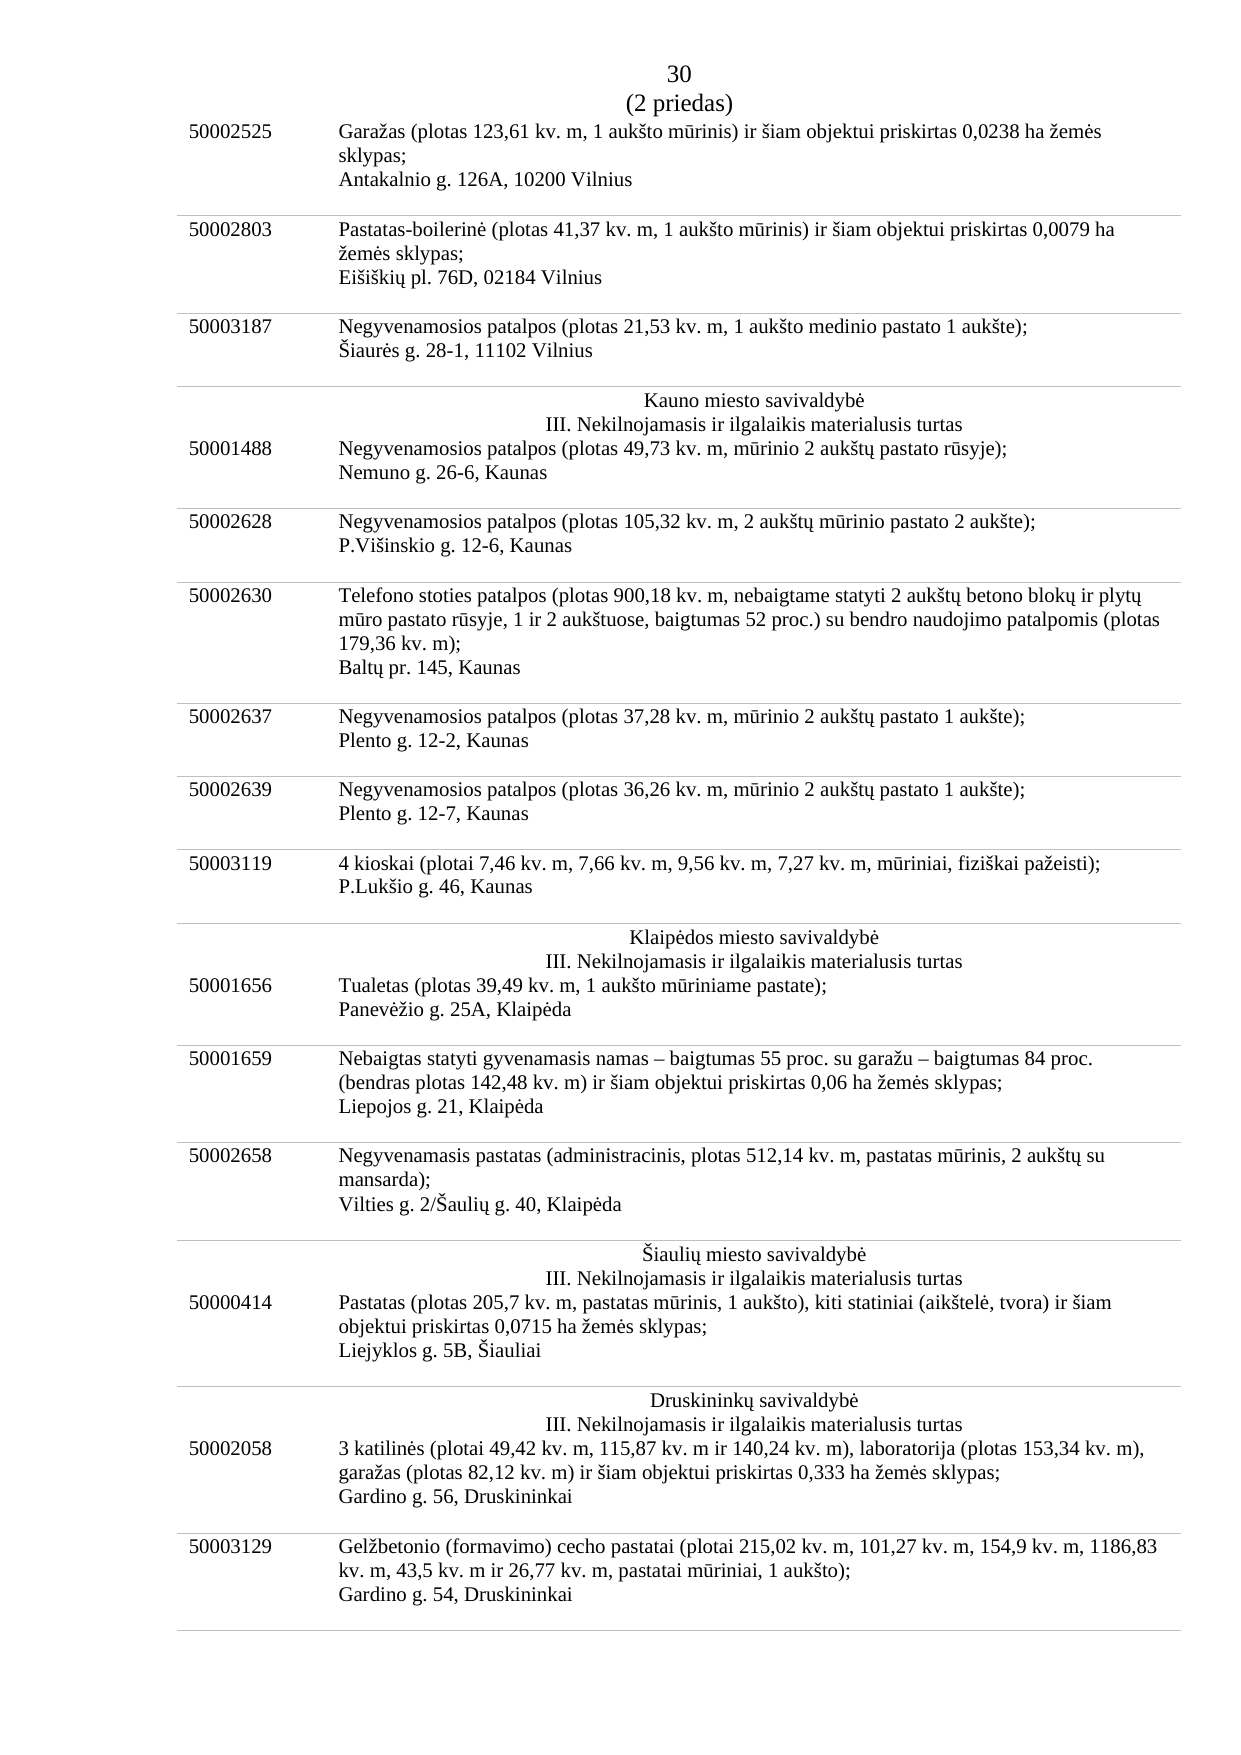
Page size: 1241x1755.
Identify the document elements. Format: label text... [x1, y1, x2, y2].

table_cell Nebaigtas statyti gyvenamasis namas – baigtumas 55 proc. su garažu – baigtumas 84 proc. (bendras plotas 142,48 kv. m) ir šiam objektui priskirtas 0,06 ha žemės sklypas; Liepojos g. 21, Klaipėda [327, 1046, 1181, 1118]
table_cell 50002628 [177, 509, 327, 557]
table_cell [177, 949, 327, 973]
table_cell 50001656 [177, 973, 327, 1021]
table_cell Negyvenamosios patalpos (plotas 36,26 kv. m, mūrinio 2 aukštų pastato 1 aukšte); Plento g. 12-7, Kaunas [327, 777, 1181, 825]
table_cell Telefono stoties patalpos (plotas 900,18 kv. m, nebaigtame statyti 2 aukštų betono blokų ir plytų mūro pastato rūsyje, 1 ir 2 aukštuose, baigtumas 52 proc.) su bendro naudojimo patalpomis (plotas 179,36 kv. m); Baltų pr. 145, Kaunas [327, 583, 1181, 679]
table_cell III. Nekilnojamasis ir ilgalaikis materialusis turtas [327, 949, 1181, 973]
table_cell Pastatas (plotas 205,7 kv. m, pastatas mūrinis, 1 aukšto), kiti statiniai (aikštelė, tvora) ir šiam objektui priskirtas 0,0715 ha žemės sklypas; Liejyklos g. 5B, Šiauliai [327, 1290, 1181, 1362]
table_cell Negyvenamosios patalpos (plotas 105,32 kv. m, 2 aukštų mūrinio pastato 2 aukšte); P.Višinskio g. 12-6, Kaunas [327, 509, 1181, 557]
table_cell 50001488 [177, 436, 327, 484]
table_cell [177, 558, 1181, 582]
table_cell Kauno miesto savivaldybė [327, 388, 1181, 412]
table_cell [177, 1509, 1181, 1532]
table_cell [177, 825, 1181, 849]
table_cell Garažas (plotas 123,61 kv. m, 1 aukšto mūrinis) ir šiam objektui priskirtas 0,0238 ha žemės sklypas; Antakalnio g. 126A, 10200 Vilnius [327, 118, 1181, 191]
table_cell 50002637 [177, 704, 327, 752]
table_cell Gelžbetonio (formavimo) cecho pastatai (plotai 215,02 kv. m, 101,27 kv. m, 154,9 kv. m, 1186,83 kv. m, 43,5 kv. m ir 26,77 kv. m, pastatai mūriniai, 1 aukšto); Gardino g. 54, Druskininkai [327, 1534, 1181, 1606]
table_cell III. Nekilnojamasis ir ilgalaikis materialusis turtas [327, 1412, 1181, 1436]
table_cell [177, 484, 1181, 508]
table_cell [177, 679, 1181, 703]
table_cell [177, 1216, 1181, 1239]
table_cell 50003129 [177, 1534, 327, 1606]
table_cell [177, 289, 1181, 313]
table_cell [177, 752, 1181, 776]
table_cell [177, 191, 1181, 215]
table_cell 50001659 [177, 1046, 327, 1118]
table_cell [177, 362, 1181, 386]
table_cell Tualetas (plotas 39,49 kv. m, 1 aukšto mūriniame pastate); Panevėžio g. 25A, Klaipėda [327, 973, 1181, 1021]
table_cell [177, 1388, 327, 1412]
table_cell [177, 1021, 1181, 1045]
table_cell Negyvenamosios patalpos (plotas 49,73 kv. m, mūrinio 2 aukštų pastato rūsyje); Nemuno g. 26-6, Kaunas [327, 436, 1181, 484]
table_cell III. Nekilnojamasis ir ilgalaikis materialusis turtas [327, 412, 1181, 436]
table_cell 50002630 [177, 583, 327, 679]
table_cell Druskininkų savivaldybė [327, 1388, 1181, 1412]
table_cell 50002639 [177, 777, 327, 825]
table_cell Šiaulių miesto savivaldybė [327, 1242, 1181, 1266]
table_cell 3 katilinės (plotai 49,42 kv. m, 115,87 kv. m ir 140,24 kv. m), laboratorija (plotas 153,34 kv. m), garažas (plotas 82,12 kv. m) ir šiam objektui priskirtas 0,333 ha žemės sklypas; Gardino g. 56, Druskininkai [327, 1436, 1181, 1508]
table_cell [177, 1118, 1181, 1142]
table_cell [177, 412, 327, 436]
table_cell Pastatas-boilerinė (plotas 41,37 kv. m, 1 aukšto mūrinis) ir šiam objektui priskirtas 0,0079 ha žemės sklypas; Eišiškių pl. 76D, 02184 Vilnius [327, 216, 1181, 289]
table_cell [177, 1266, 327, 1290]
table_cell 50002803 [177, 216, 327, 289]
table_cell [177, 925, 327, 949]
table_cell [177, 1606, 1181, 1630]
table_cell [177, 1412, 327, 1436]
table_cell 50002525 [177, 118, 327, 191]
table_cell III. Nekilnojamasis ir ilgalaikis materialusis turtas [327, 1266, 1181, 1290]
table_cell 50002058 [177, 1436, 327, 1508]
table_cell 50003119 [177, 850, 327, 898]
table_cell 50000414 [177, 1290, 327, 1362]
table_cell [177, 388, 327, 412]
table_cell [177, 1242, 327, 1266]
table_cell Negyvenamosios patalpos (plotas 21,53 kv. m, 1 aukšto medinio pastato 1 aukšte); Šiaurės g. 28-1, 11102 Vilnius [327, 314, 1181, 362]
table_cell 50003187 [177, 314, 327, 362]
table_cell Negyvenamasis pastatas (administracinis, plotas 512,14 kv. m, pastatas mūrinis, 2 aukštų su mansarda); Vilties g. 2/Šaulių g. 40, Klaipėda [327, 1143, 1181, 1216]
table_cell [177, 899, 1181, 923]
table_cell 50002658 [177, 1143, 327, 1216]
table_cell [177, 1362, 1181, 1386]
table_cell Negyvenamosios patalpos (plotas 37,28 kv. m, mūrinio 2 aukštų pastato 1 aukšte); Plento g. 12-2, Kaunas [327, 704, 1181, 752]
table_cell 4 kioskai (plotai 7,46 kv. m, 7,66 kv. m, 9,56 kv. m, 7,27 kv. m, mūriniai, fiziškai pažeisti); P.Lukšio g. 46, Kaunas [327, 850, 1181, 898]
table_cell Klaipėdos miesto savivaldybė [327, 925, 1181, 949]
